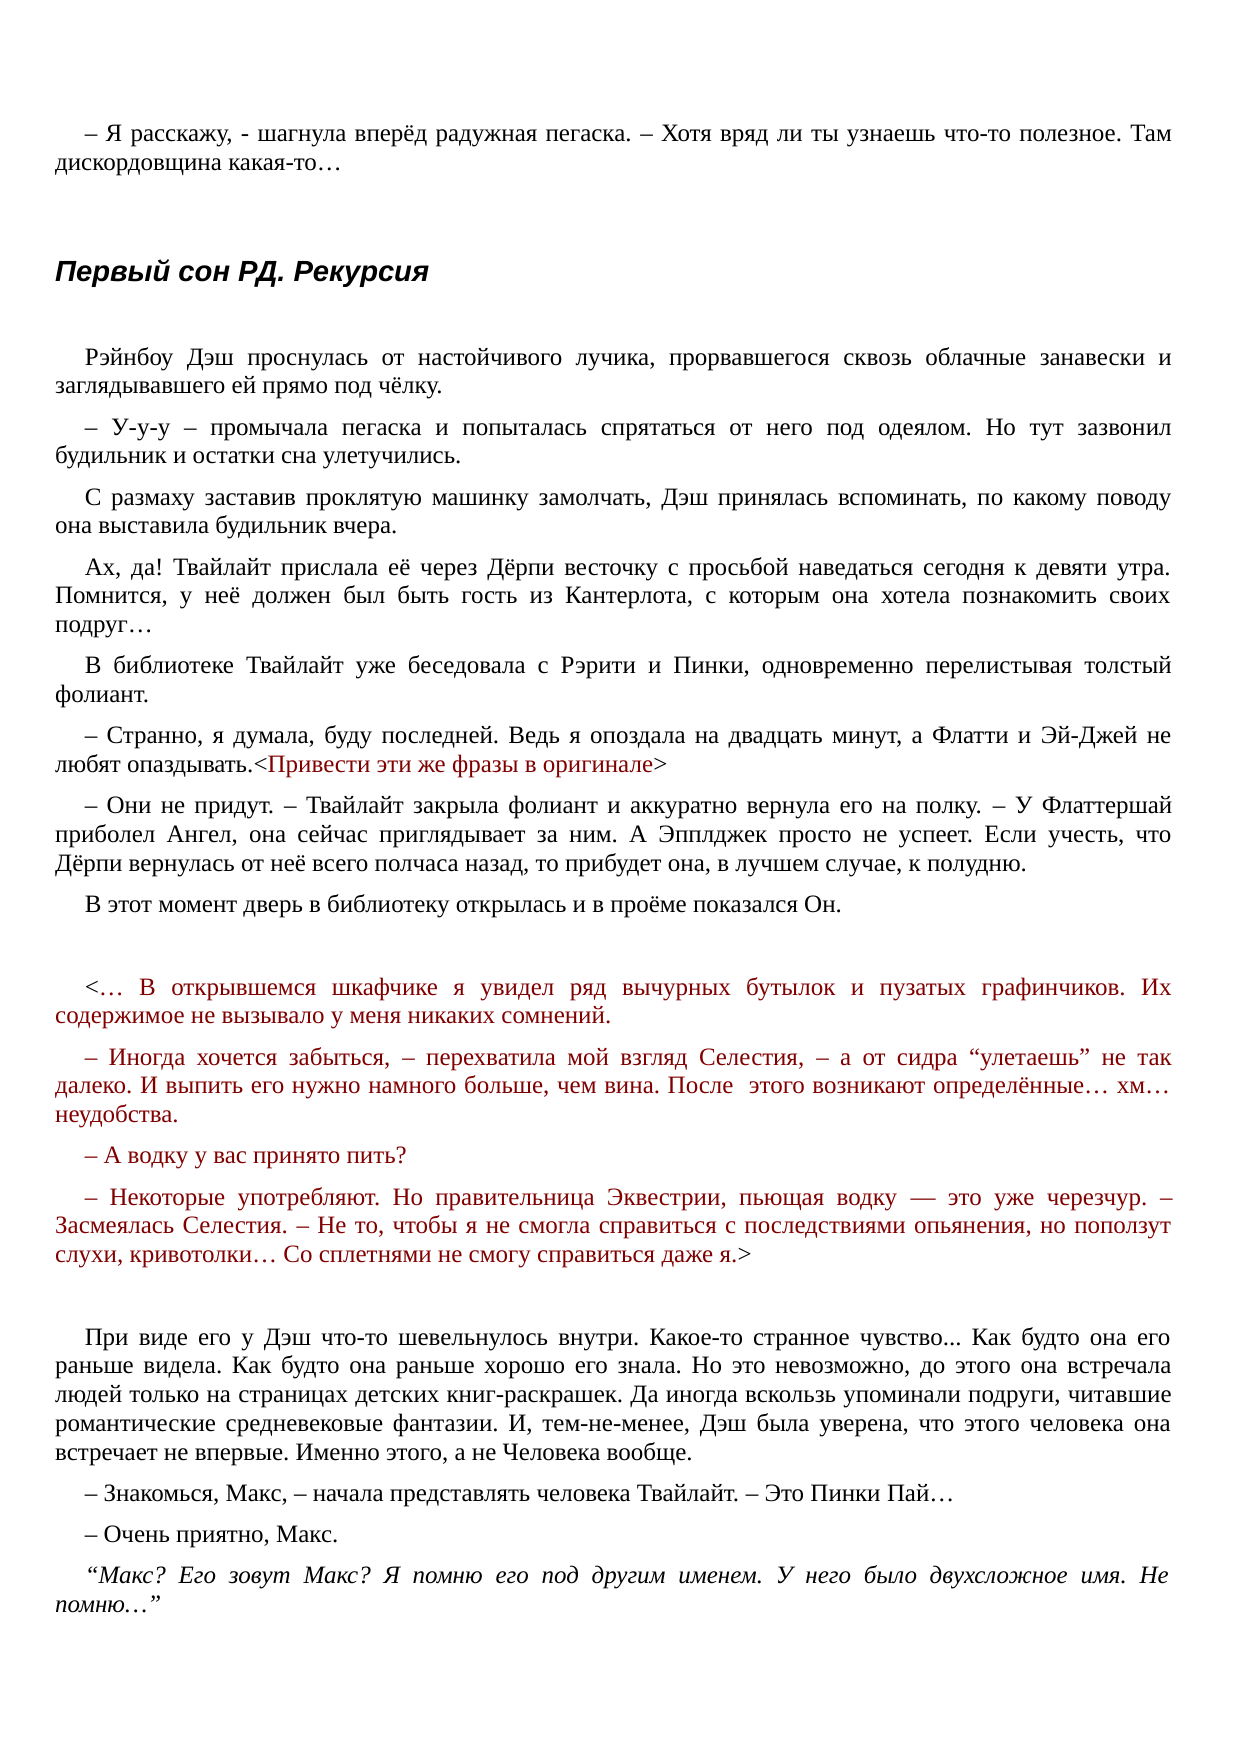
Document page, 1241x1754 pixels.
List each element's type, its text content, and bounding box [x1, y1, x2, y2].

text Рэйнбоу Дэш проснулась от настойчивого лучика, прорвавшегося сквозь облачные занавески и заглядывавшего ей прямо под чёлку. [55, 342, 1172, 399]
text – Знакомься, Макс, – начала представлять человека Твайлайт. – Это Пинки Пай… [55, 1478, 1172, 1507]
text В библиотеке Твайлайт уже беседовала с Рэрити и Пинки, одновременно перелистывая толстый фолиант. [55, 650, 1172, 708]
text – А водку у вас принято пить? [55, 1140, 1172, 1169]
text <… В открывшемся шкафчике я увидел ряд вычурных бутылок и пузатых графинчиков. Их содержимое не вызывало у меня никаких сомнений. [55, 972, 1172, 1029]
text – Очень приятно, Макс. [55, 1519, 1172, 1548]
text – Иногда хочется забыться, – перехватила мой взгляд Селестия, – а от сидра “улетаешь” не так далеко. И выпить его нужно намного больше, чем вина. После этого возникают определённые… хм… неудобства. [55, 1042, 1172, 1128]
text Ах, да! Твайлайт прислала её через Дёрпи весточку с просьбой наведаться сегодня к девяти утра. Помнится, у неё должен был быть гость из Кантерлота, с которым она хотела познакомить своих подруг… [55, 552, 1172, 638]
text При виде его у Дэш что-то шевельнулось внутри. Какое-то странное чувство... Как будто она его раньше видела. Как будто она раньше хорошо его знала. Но это невозможно, до этого она встречала людей только на страницах детских книг-раскрашек. Да иногда вскользь упоминали подруги, читавшие романтические средневековые фантазии. И, тем-не-менее, Дэш была уверена, что этого человека она встречает не впервые. Именно этого, а не Человека вообще. [55, 1322, 1172, 1465]
text – Некоторые употребляют. Но правительница Эквестрии, пьющая водку — это уже черезчур. – Засмеялась Селестия. – Не то, чтобы я не смогла справиться с последствиями опьянения, но поползут слухи, кривотолки… Со сплетнями не смогу справиться даже я.> [55, 1182, 1172, 1268]
text – Они не придут. – Твайлайт закрыла фолиант и аккуратно вернула его на полку. – У Флаттершай приболел Ангел, она сейчас приглядывает за ним. А Эпплджек просто не успеет. Если учесть, что Дёрпи вернулась от неё всего полчаса назад, то прибудет она, в лучшем случае, к полудню. [55, 790, 1172, 877]
text “Макс? Его зовут Макс? Я помню его под другим именем. У него было двухсложное имя. Не помню…” [55, 1560, 1172, 1618]
text – Странно, я думала, буду последней. Ведь я опоздала на двадцать минут, а Флатти и Эй-Джей не любят опаздывать.<Привести эти же фразы в оригинале> [55, 720, 1172, 778]
text В этот момент дверь в библиотеку открылась и в проёме показался Он. [55, 889, 1172, 918]
text – Я расскажу, - шагнула вперёд радужная пегаска. – Хотя вряд ли ты узнаешь что-то полезное. Там дискордовщина какая-то… [55, 118, 1172, 176]
text С размаху заставив проклятую машинку замолчать, Дэш принялась вспоминать, по какому поводу она выставила будильник вчера. [55, 482, 1172, 539]
text – У-у-у – промычала пегаска и попыталась спрятаться от него под одеялом. Но тут зазвонил будильник и остатки сна улетучились. [55, 412, 1172, 469]
subtitle Первый сон РД. Рекурсия [55, 254, 1172, 288]
